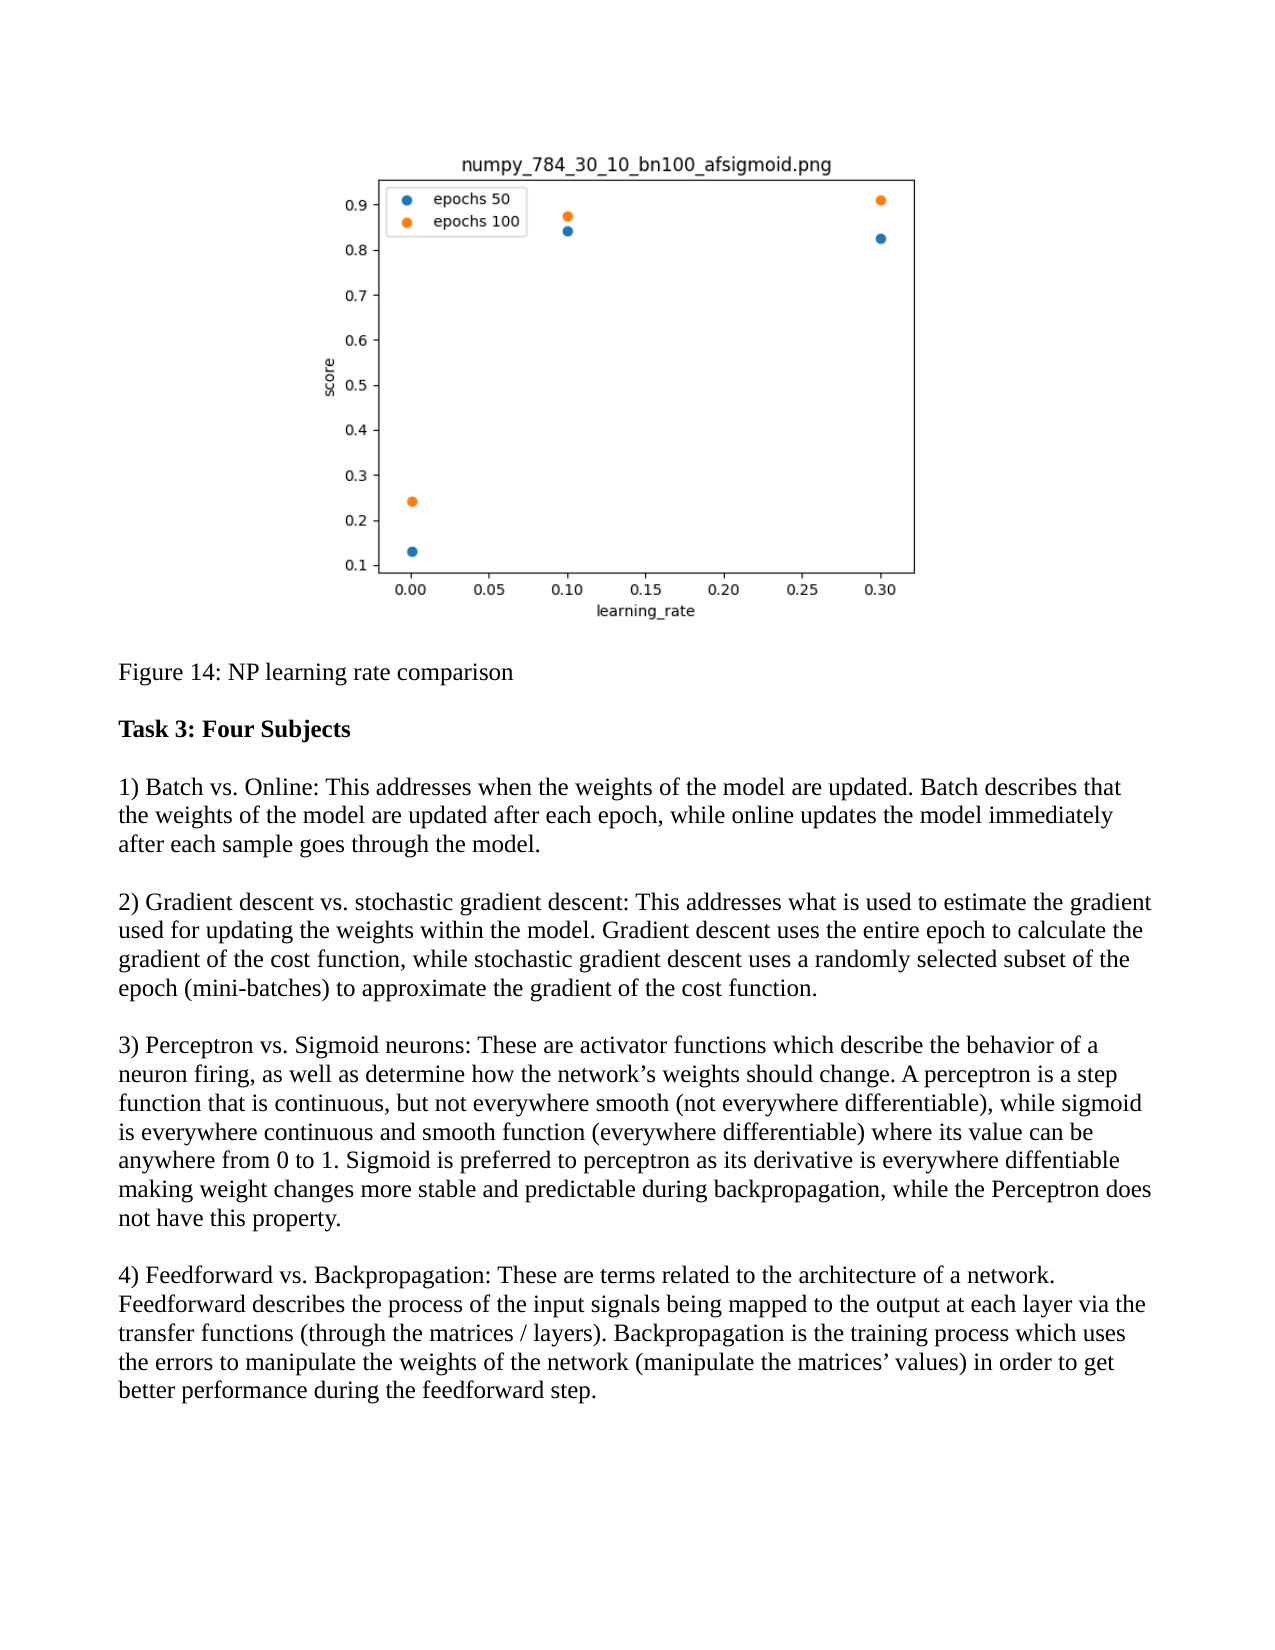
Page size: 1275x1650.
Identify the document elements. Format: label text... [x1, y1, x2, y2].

text Task 3: Four Subjects [118, 714, 1157, 743]
text 4) Feedforward vs. Backpropagation: These are terms related to the architecture of a network. Feedforward describes the process of the input signals being mapped to the output at each layer via the transfer functions (through the matrices / layers). Backpropagation is the training process which uses the errors to manipulate the weights of the network (manipulate the matrices’ values) in order to get better performance during the feedforward step. [118, 1261, 1157, 1404]
text Figure 14: NP learning rate comparison [118, 657, 1157, 686]
text 3) Perceptron vs. Sigmoid neurons: These are activator functions which describe the behavior of a neuron firing, as well as determine how the network’s weights should change. A perceptron is a step function that is continuous, but not everywhere smooth (not everywhere differentiable), while sigmoid is everywhere continuous and smooth function (everywhere differentiable) where its value can be anywhere from 0 to 1. Sigmoid is preferred to perceptron as its derivative is everywhere diffentiable making weight changes more stable and predictable during backpropagation, while the Perceptron does not have this property. [118, 1031, 1157, 1232]
picture [292, 118, 983, 629]
text 2) Gradient descent vs. stochastic gradient descent: This addresses what is used to estimate the gradient used for updating the weights within the model. Gradient descent uses the entire epoch to calculate the gradient of the cost function, while stochastic gradient descent uses a randomly selected subset of the epoch (mini-batches) to approximate the gradient of the cost function. [118, 887, 1157, 1002]
text 1) Batch vs. Online: This addresses when the weights of the model are updated. Batch describes that the weights of the model are updated after each epoch, while online updates the model immediately after each sample goes through the model. [118, 772, 1157, 858]
